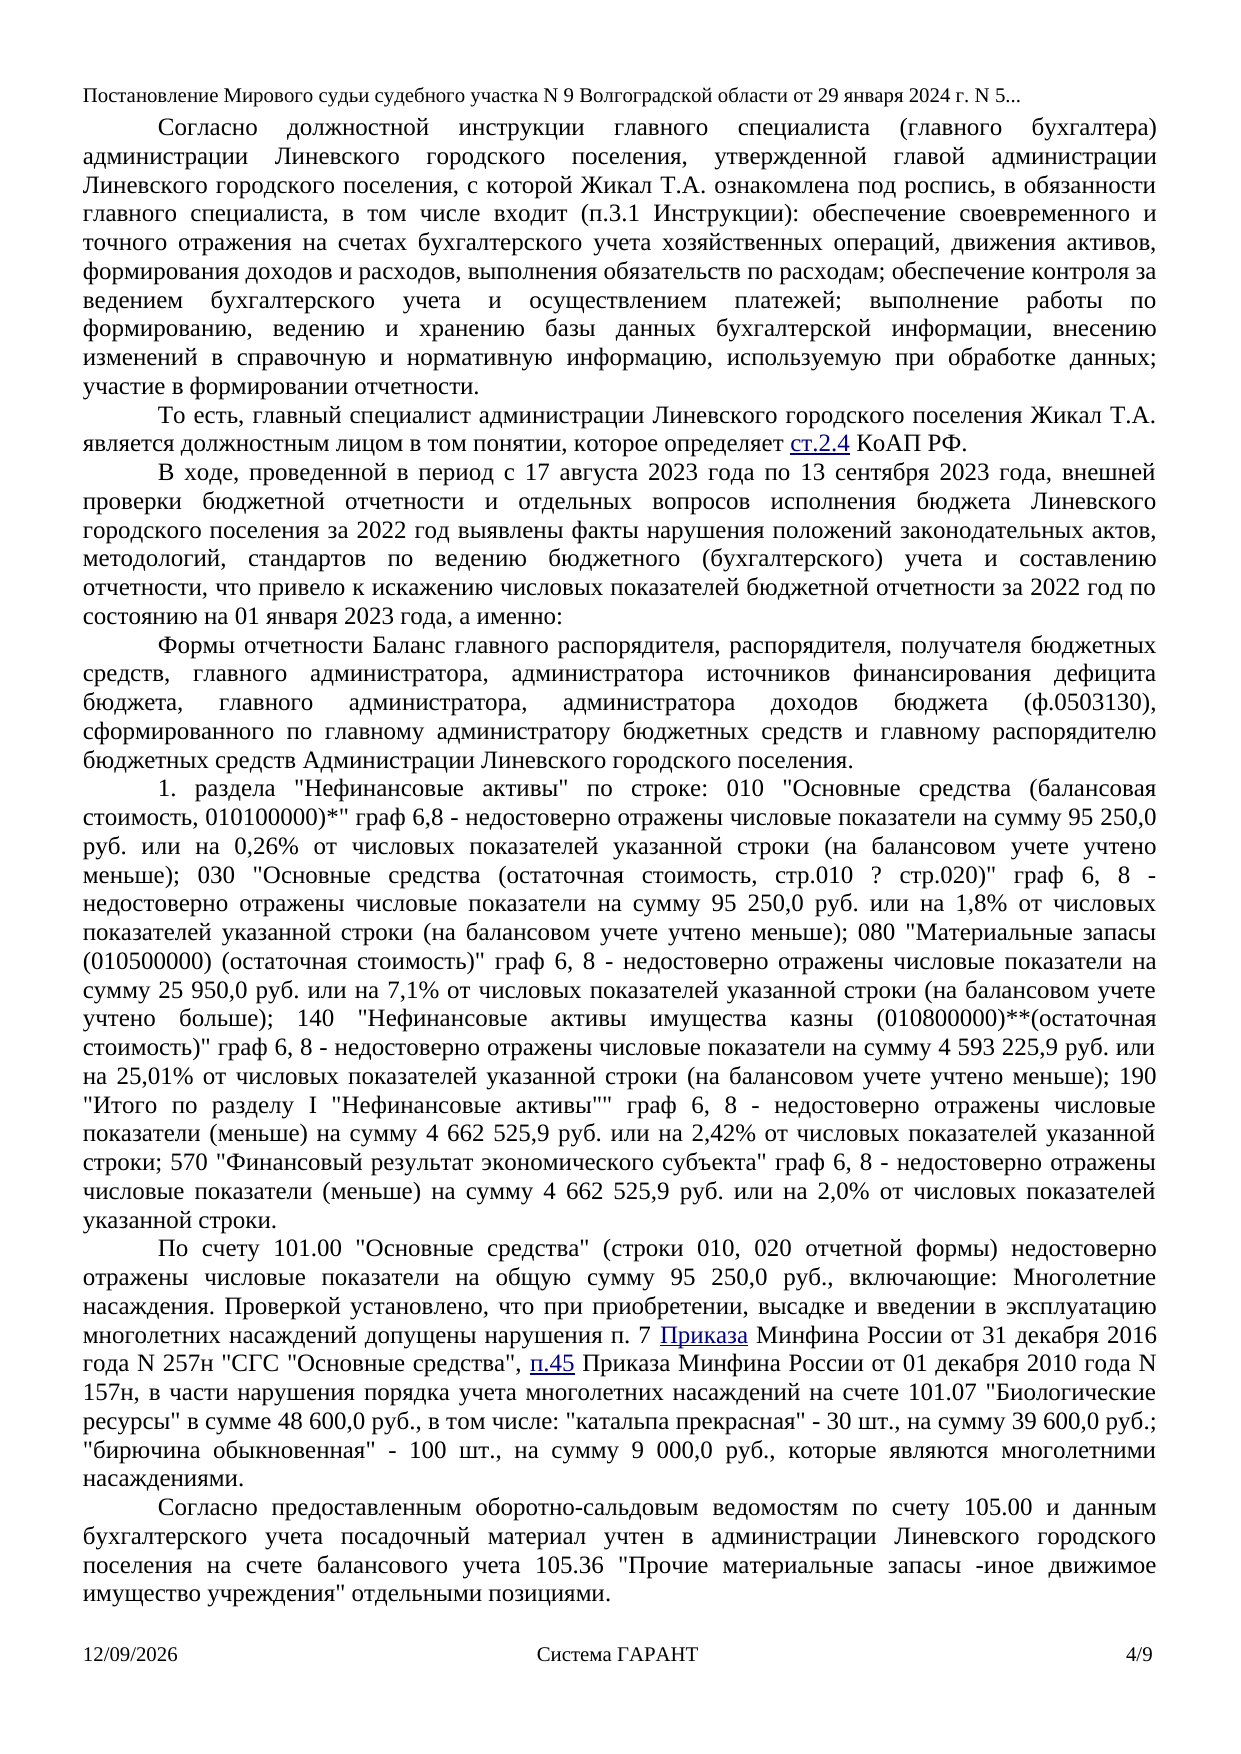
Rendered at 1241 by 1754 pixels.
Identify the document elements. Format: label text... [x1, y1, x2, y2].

text Согласно предоставленным оборотно-сальдовым ведомостям по счету 105.00 и данным бухгалтерского учета посадочный материал учтен в администрации Линевского городского поселения на счете балансового учета 105.36 "Прочие материальные запасы -иное движимое имущество учреждения" отдельными позициями. [83, 1492, 1157, 1607]
text По счету 101.00 "Основные средства" (строки 010, 020 отчетной формы) недостоверно отражены числовые показатели на общую сумму 95 250,0 руб., включающие: Многолетние насаждения. Проверкой установлено, что при приобретении, высадке и введении в эксплуатацию многолетних насаждений допущены нарушения п. 7 Приказа Минфина России от 31 декабря 2016 года N 257н "СГС "Основные средства", п.45 Приказа Минфина России от 01 декабря 2010 года N 157н, в части нарушения порядка учета многолетних насаждений на счете 101.07 "Биологические ресурсы" в сумме 48 600,0 руб., в том числе: "катальпа прекрасная" - 30 шт., на сумму 39 600,0 руб.; "бирючина обыкновенная" - 100 шт., на сумму 9 000,0 руб., которые являются многолетними насаждениями. [83, 1233, 1157, 1492]
text Согласно должностной инструкции главного специалиста (главного бухгалтера) администрации Линевского городского поселения, утвержденной главой администрации Линевского городского поселения, с которой Жикал Т.А. ознакомлена под роспись, в обязанности главного специалиста, в том числе входит (п.3.1 Инструкции): обеспечение своевременного и точного отражения на счетах бухгалтерского учета хозяйственных операций, движения активов, формирования доходов и расходов, выполнения обязательств по расходам; обеспечение контроля за ведением бухгалтерского учета и осуществлением платежей; выполнение работы по формированию, ведению и хранению базы данных бухгалтерской информации, внесению изменений в справочную и нормативную информацию, используемую при обработке данных; участие в формировании отчетности. [83, 112, 1157, 400]
text То есть, главный специалист администрации Линевского городского поселения Жикал Т.А. является должностным лицом в том понятии, которое определяет ст.2.4 КоАП РФ. [83, 400, 1157, 457]
text 1. раздела "Нефинансовые активы" по строке: 010 "Основные средства (балансовая стоимость, 010100000)*" граф 6,8 - недостоверно отражены числовые показатели на сумму 95 250,0 руб. или на 0,26% от числовых показателей указанной строки (на балансовом учете учтено меньше); 030 "Основные средства (остаточная стоимость, стр.010 ? стр.020)" граф 6, 8 - недостоверно отражены числовые показатели на сумму 95 250,0 руб. или на 1,8% от числовых показателей указанной строки (на балансовом учете учтено меньше); 080 "Материальные запасы (010500000) (остаточная стоимость)" граф 6, 8 - недостоверно отражены числовые показатели на сумму 25 950,0 руб. или на 7,1% от числовых показателей указанной строки (на балансовом учете учтено больше); 140 "Нефинансовые активы имущества казны (010800000)**(остаточная стоимость)" граф 6, 8 - недостоверно отражены числовые показатели на сумму 4 593 225,9 руб. или на 25,01% от числовых показателей указанной строки (на балансовом учете учтено меньше); 190 "Итого по разделу I "Нефинансовые активы"" граф 6, 8 - недостоверно отражены числовые показатели (меньше) на сумму 4 662 525,9 руб. или на 2,42% от числовых показателей указанной строки; 570 "Финансовый результат экономического субъекта" граф 6, 8 - недостоверно отражены числовые показатели (меньше) на сумму 4 662 525,9 руб. или на 2,0% от числовых показателей указанной строки. [83, 773, 1157, 1233]
text В ходе, проведенной в период с 17 августа 2023 года по 13 сентября 2023 года, внешней проверки бюджетной отчетности и отдельных вопросов исполнения бюджета Линевского городского поселения за 2022 год выявлены факты нарушения положений законодательных актов, методологий, стандартов по ведению бюджетного (бухгалтерского) учета и составлению отчетности, что привело к искажению числовых показателей бюджетной отчетности за 2022 год по состоянию на 01 января 2023 года, а именно: [83, 457, 1157, 630]
text Формы отчетности Баланс главного распорядителя, распорядителя, получателя бюджетных средств, главного администратора, администратора источников финансирования дефицита бюджета, главного администратора, администратора доходов бюджета (ф.0503130), сформированного по главному администратору бюджетных средств и главному распорядителю бюджетных средств Администрации Линевского городского поселения. [83, 630, 1157, 773]
